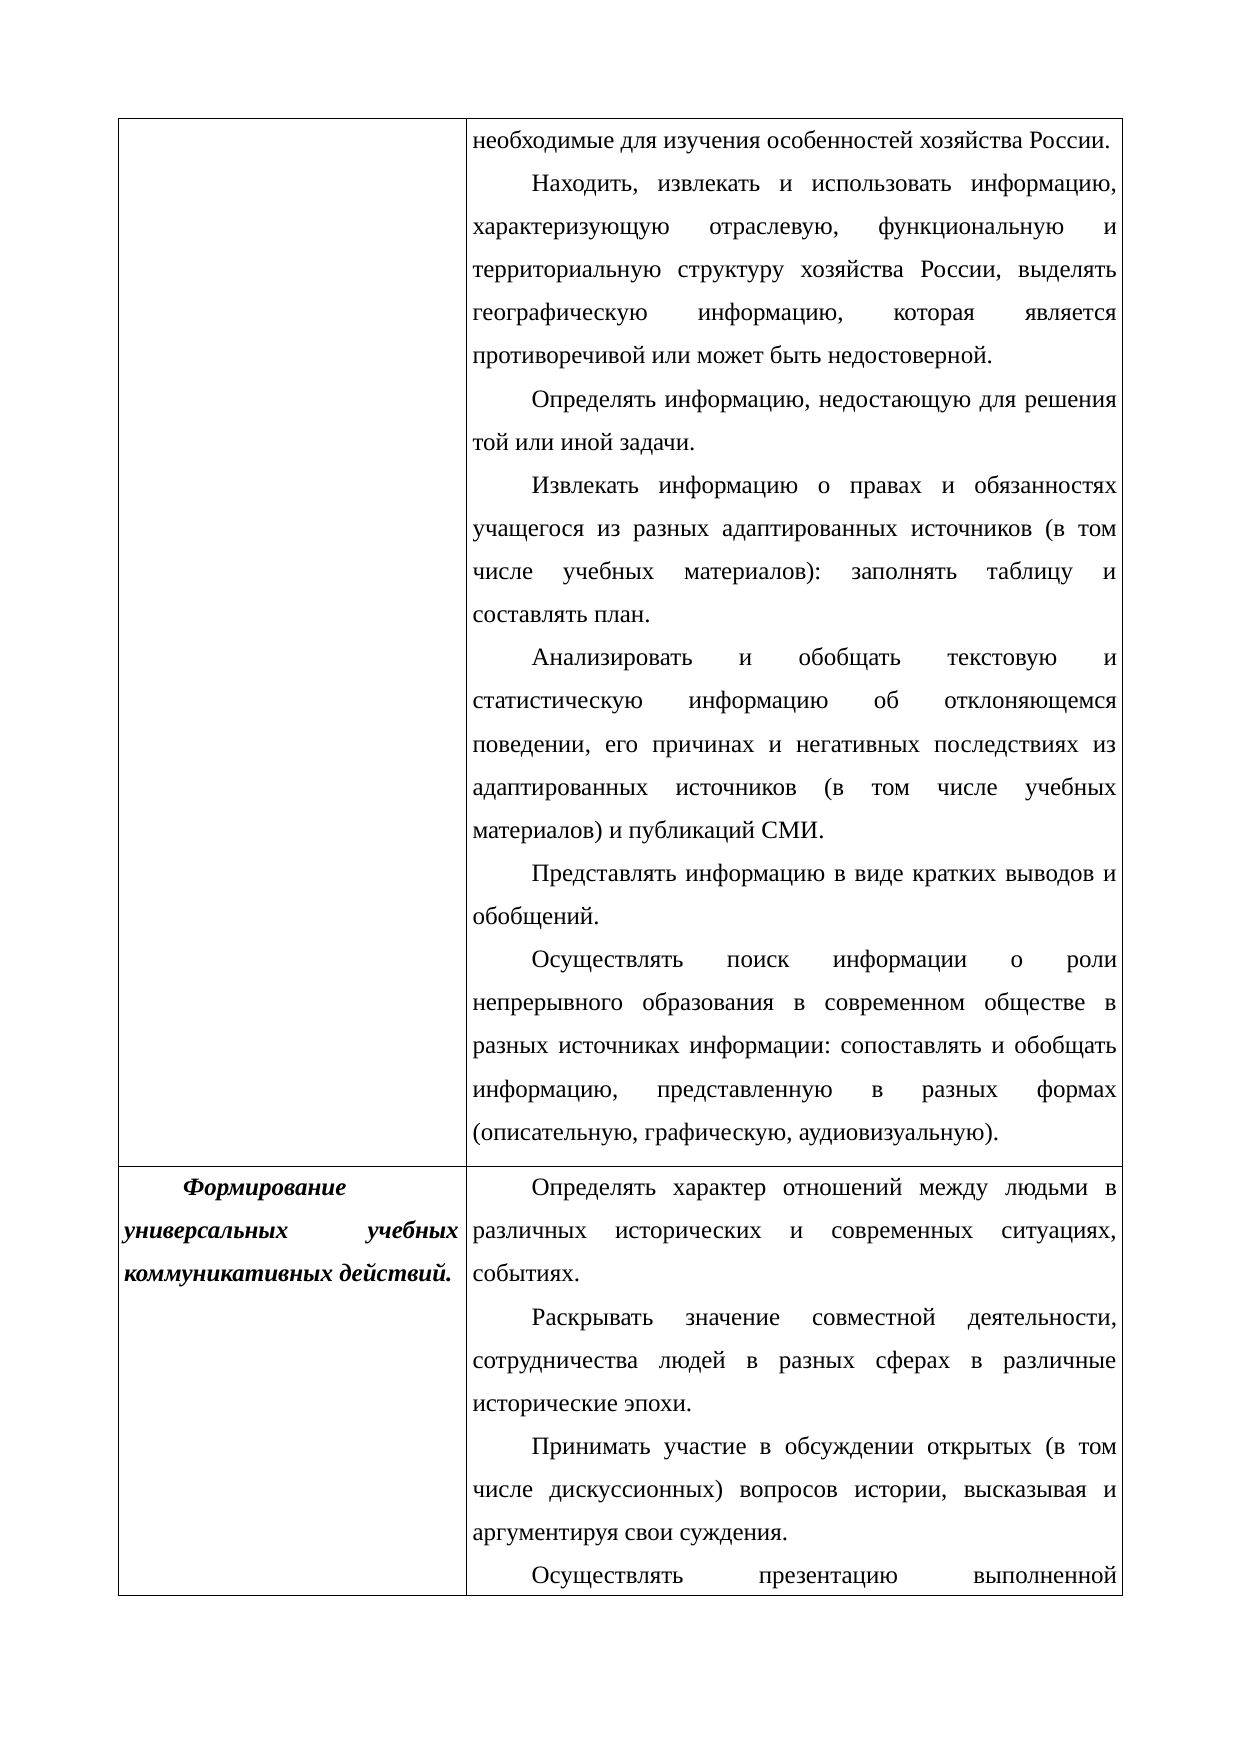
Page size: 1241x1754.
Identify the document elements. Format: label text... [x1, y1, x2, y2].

table_cell Определять характер отношений между людьми в различных исторических и современных ситуациях, событиях. Раскрывать значение совместной деятельности, сотрудничества людей в разных сферах в различные исторические эпохи. Принимать участие в обсуждении открытых (в том числе дискуссионных) вопросов истории, высказывая и аргументируя свои суждения. Осуществлять презентацию выполненной [467, 1167, 1122, 1595]
table_cell необходимые для изучения особенностей хозяйства России. Находить, извлекать и использовать информацию, характеризующую отраслевую, функциональную и территориальную структуру хозяйства России, выделять географическую информацию, которая является противоречивой или может быть недостоверной. Определять информацию, недостающую для решения той или иной задачи. Извлекать информацию о правах и обязанностях учащегося из разных адаптированных источников (в том числе учебных материалов): заполнять таблицу и составлять план. Анализировать и обобщать текстовую и статистическую информацию об отклоняющемся поведении, его причинах и негативных последствиях из адаптированных источников (в том числе учебных материалов) и публикаций СМИ. Представлять информацию в виде кратких выводов и обобщений. Осуществлять поиск информации о роли непрерывного образования в современном обществе в разных источниках информации: сопоставлять и обобщать информацию, представленную в разных формах (описательную, графическую, аудиовизуальную). [467, 119, 1122, 1166]
table_cell Формирование универсальных учебных коммуникативных действий. [119, 1167, 466, 1595]
table_cell [119, 119, 466, 1166]
